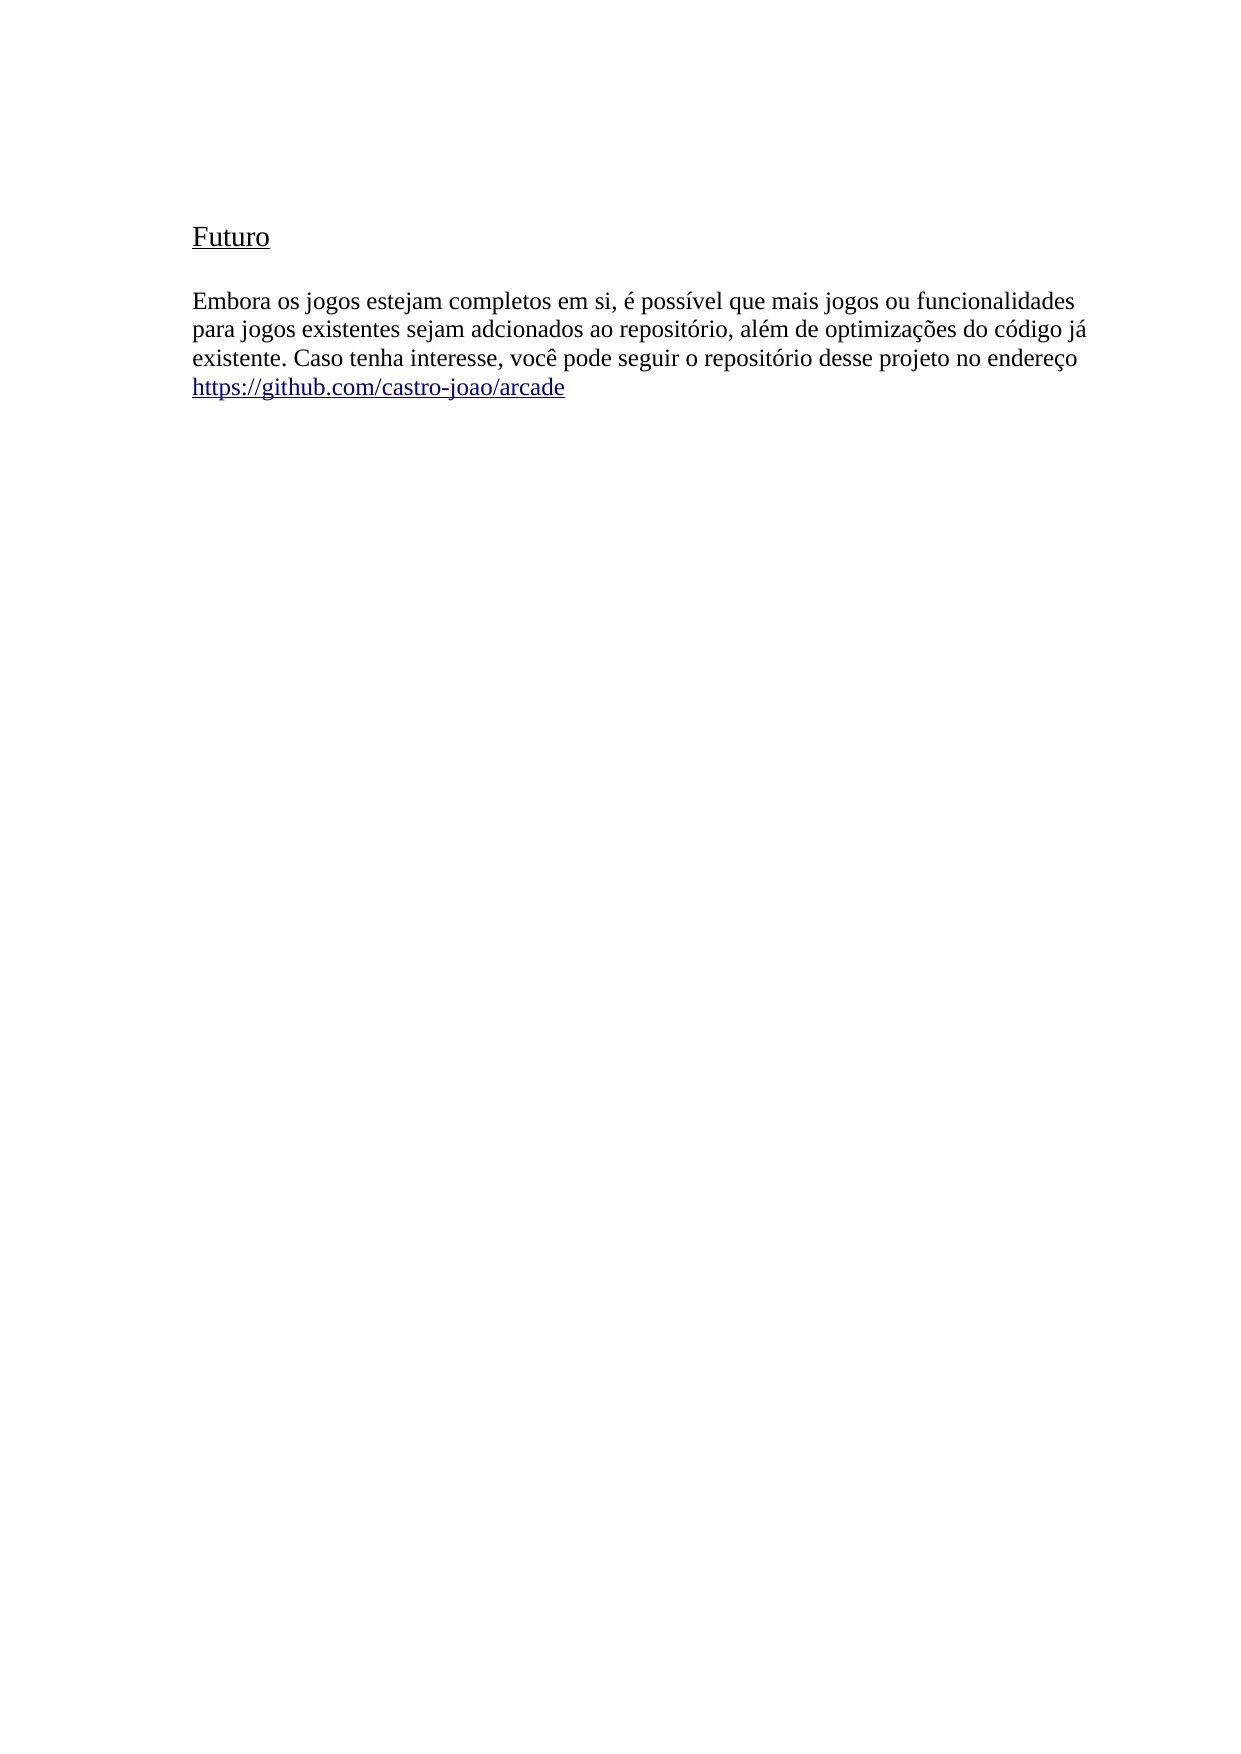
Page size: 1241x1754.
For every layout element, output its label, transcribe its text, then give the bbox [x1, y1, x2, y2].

text Futuro [192, 219, 1122, 252]
text Embora os jogos estejam completos em si, é possível que mais jogos ou funcionalidades para jogos existentes sejam adcionados ao repositório, além de optimizações do código já existente. Caso tenha interesse, você pode seguir o repositório desse projeto no endereço https://github.com/castro-joao/arcade [192, 286, 1122, 401]
